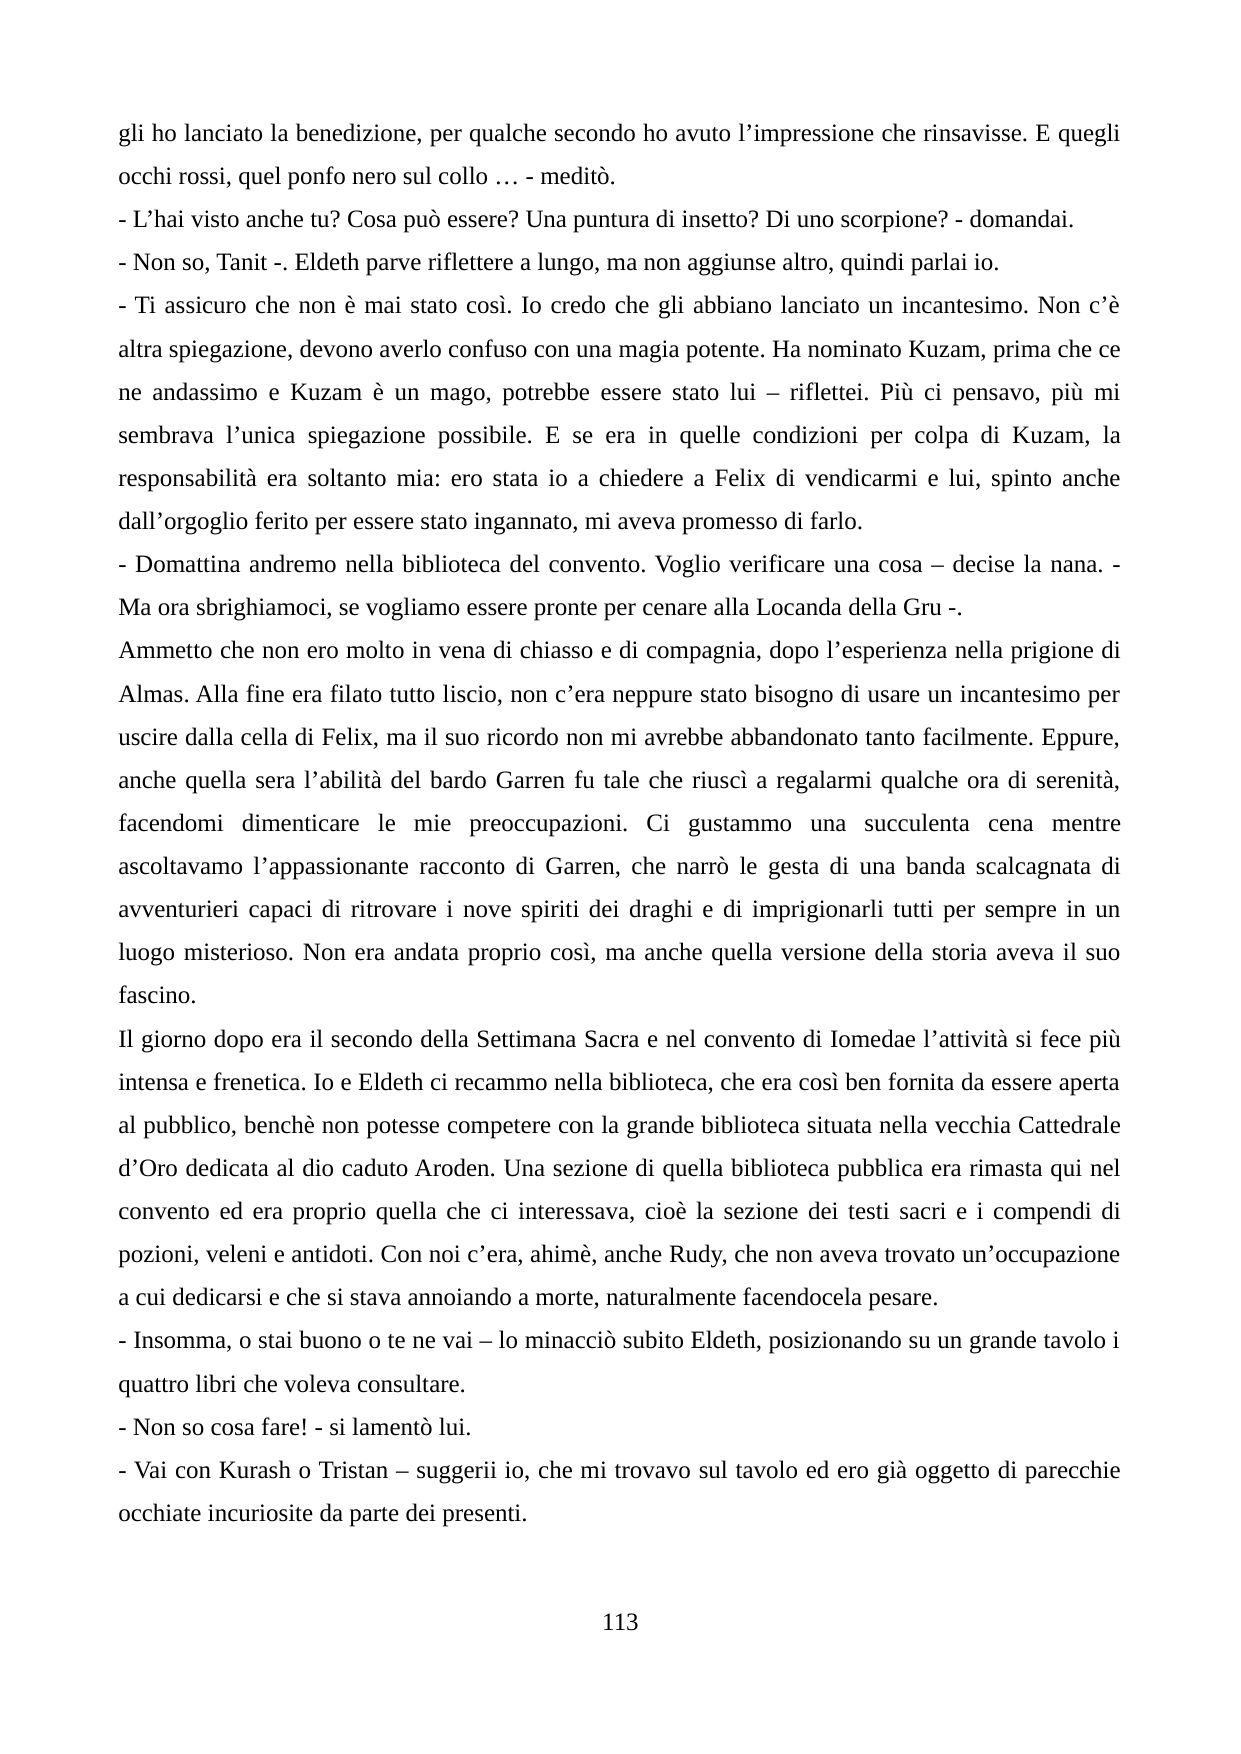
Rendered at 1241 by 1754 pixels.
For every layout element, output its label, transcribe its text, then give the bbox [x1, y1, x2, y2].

text - Non so, Tanit -. Eldeth parve riflettere a lungo, ma non aggiunse altro, quindi parlai io. [118, 247, 1122, 276]
text Ammetto che non ero molto in vena di chiasso e di compagnia, dopo l’esperienza nella prigione di Almas. Alla fine era filato tutto liscio, non c’era neppure stato bisogno di usare un incantesimo per uscire dalla cella di Felix, ma il suo ricordo non mi avrebbe abbandonato tanto facilmente. Eppure, anche quella sera l’abilità del bardo Garren fu tale che riuscì a regalarmi qualche ora di serenità, facendomi dimenticare le mie preoccupazioni. Ci gustammo una succulenta cena mentre ascoltavamo l’appassionante racconto di Garren, che narrò le gesta di una banda scalcagnata di avventurieri capaci di ritrovare i nove spiriti dei draghi e di imprigionarli tutti per sempre in un luogo misterioso. Non era andata proprio così, ma anche quella versione della storia aveva il suo fascino. [118, 636, 1122, 1009]
text gli ho lanciato la benedizione, per qualche secondo ho avuto l’impressione che rinsavisse. E quegli occhi rossi, quel ponfo nero sul collo … - meditò. [118, 118, 1122, 190]
text - Vai con Kurash o Tristan – suggerii io, che mi trovavo sul tavolo ed ero già oggetto di parecchie occhiate incuriosite da parte dei presenti. [118, 1455, 1122, 1527]
text - Domattina andremo nella biblioteca del convento. Voglio verificare una cosa – decise la nana. - Ma ora sbrighiamoci, se vogliamo essere pronte per cenare alla Locanda della Gru -. [118, 549, 1122, 621]
text Il giorno dopo era il secondo della Settimana Sacra e nel convento di Iomedae l’attività si fece più intensa e frenetica. Io e Eldeth ci recammo nella biblioteca, che era così ben fornita da essere aperta al pubblico, benchè non potesse competere con la grande biblioteca situata nella vecchia Cattedrale d’Oro dedicata al dio caduto Aroden. Una sezione di quella biblioteca pubblica era rimasta qui nel convento ed era proprio quella che ci interessava, cioè la sezione dei testi sacri e i compendi di pozioni, veleni e antidoti. Con noi c’era, ahimè, anche Rudy, che non aveva trovato un’occupazione a cui dedicarsi e che si stava annoiando a morte, naturalmente facendocela pesare. [118, 1024, 1122, 1311]
text - Non so cosa fare! - si lamentò lui. [118, 1412, 1122, 1441]
text - Insomma, o stai buono o te ne vai – lo minacciò subito Eldeth, posizionando su un grande tavolo i quattro libri che voleva consultare. [118, 1326, 1122, 1397]
text - Ti assicuro che non è mai stato così. Io credo che gli abbiano lanciato un incantesimo. Non c’è altra spiegazione, devono averlo confuso con una magia potente. Ha nominato Kuzam, prima che ce ne andassimo e Kuzam è un mago, potrebbe essere stato lui – riflettei. Più ci pensavo, più mi sembrava l’unica spiegazione possibile. E se era in quelle condizioni per colpa di Kuzam, la responsabilità era soltanto mia: ero stata io a chiedere a Felix di vendicarmi e lui, spinto anche dall’orgoglio ferito per essere stato ingannato, mi aveva promesso di farlo. [118, 291, 1122, 535]
text - L’hai visto anche tu? Cosa può essere? Una puntura di insetto? Di uno scorpione? - domandai. [118, 204, 1122, 233]
